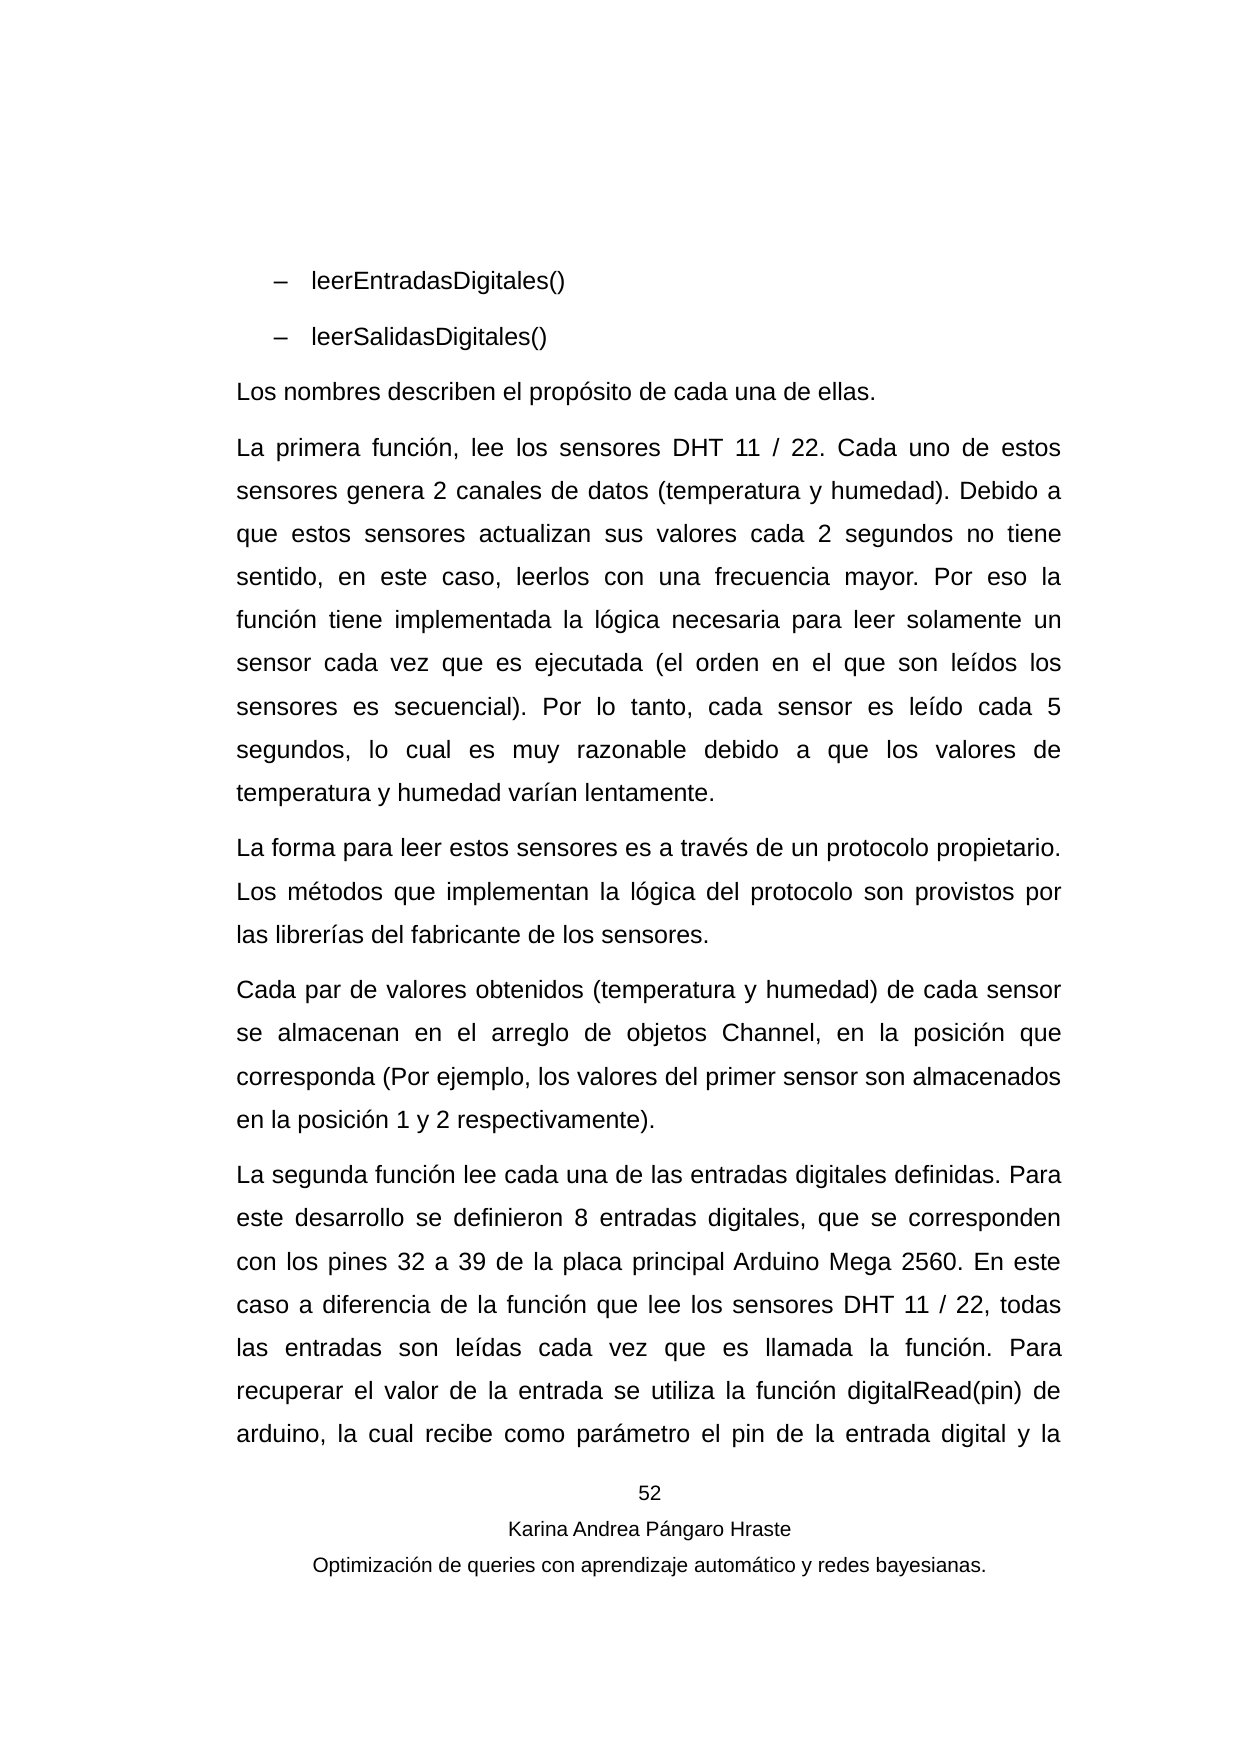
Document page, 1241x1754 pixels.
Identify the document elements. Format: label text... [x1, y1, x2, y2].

list leerEntradasDigitales() [274, 266, 1063, 294]
text La segunda función lee cada una de las entradas digitales definidas. Para este desarrollo se definieron 8 entradas digitales, que se corresponden con los pines 32 a 39 de la placa principal Arduino Mega 2560. En este caso a diferencia de la función que lee los sensores DHT 11 / 22, todas las entradas son leídas cada vez que es llamada la función. Para recuperar el valor de la entrada se utiliza la función digitalRead(pin) de arduino, la cual recibe como parámetro el pin de la entrada digital y la [236, 1160, 1063, 1448]
text La forma para leer estos sensores es a través de un protocolo propietario. Los métodos que implementan la lógica del protocolo son provistos por las librerías del fabricante de los sensores. [236, 833, 1063, 948]
text La primera función, lee los sensores DHT 11 / 22. Cada uno de estos sensores genera 2 canales de datos (temperatura y humedad). Debido a que estos sensores actualizan sus valores cada 2 segundos no tiene sentido, en este caso, leerlos con una frecuencia mayor. Por eso la función tiene implementada la lógica necesaria para leer solamente un sensor cada vez que es ejecutada (el orden en el que son leídos los sensores es secuencial). Por lo tanto, cada sensor es leído cada 5 segundos, lo cual es muy razonable debido a que los valores de temperatura y humedad varían lentamente. [236, 433, 1063, 807]
text Los nombres describen el propósito de cada una de ellas. [236, 377, 1063, 406]
text Cada par de valores obtenidos (temperatura y humedad) de cada sensor se almacenan en el arreglo de objetos Channel, en la posición que corresponda (Por ejemplo, los valores del primer sensor son almacenados en la posición 1 y 2 respectivamente). [236, 975, 1063, 1133]
list leerSalidasDigitales() [274, 321, 1063, 350]
